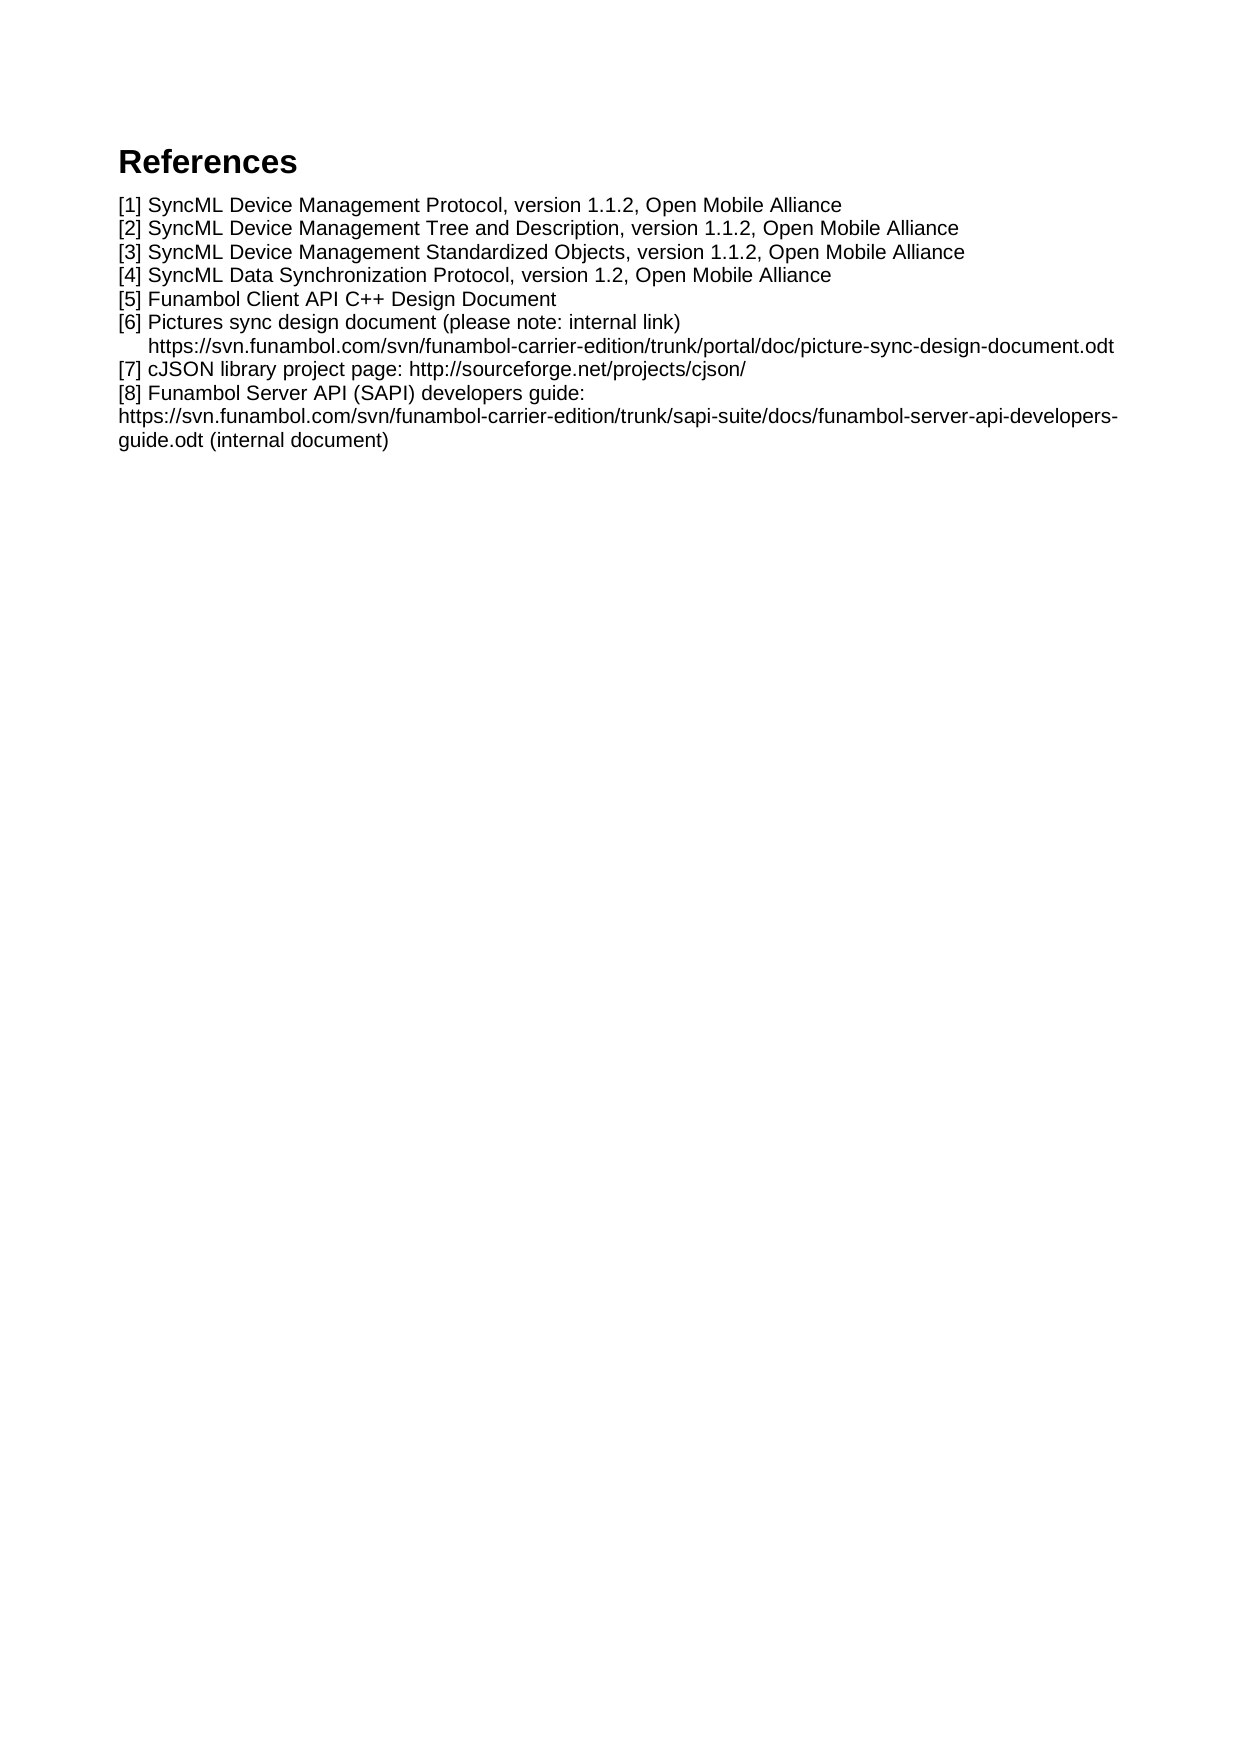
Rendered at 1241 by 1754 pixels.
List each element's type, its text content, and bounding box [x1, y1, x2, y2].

text [2] SyncML Device Management Tree and Description, version 1.1.2, Open Mobile Alliance [118, 217, 1122, 240]
text [4] SyncML Data Synchronization Protocol, version 1.2, Open Mobile Alliance [118, 264, 1122, 287]
text [3] SyncML Device Management Standardized Objects, version 1.1.2, Open Mobile Alliance [118, 240, 1122, 264]
subtitle References [118, 143, 1122, 181]
text [5] Funambol Client API C++ Design Document [118, 287, 1122, 311]
text [6] Pictures sync design document (please note: internal link) https://svn.funambol.com/svn/funambol-carrier-edition/trunk/portal/doc/picture-sync-design-document.odt [7] cJSON library project page: http://sourceforge.net/projects/cjson/ [8] Funambol Server API (SAPI) developers guide: https://svn.funambol.com/svn/funambol-carrier-edition/trunk/sapi-suite/docs/funambol-server-api-developers-guide.odt (internal document) [118, 311, 1122, 452]
text [1] SyncML Device Management Protocol, version 1.1.2, Open Mobile Alliance [118, 193, 1122, 217]
